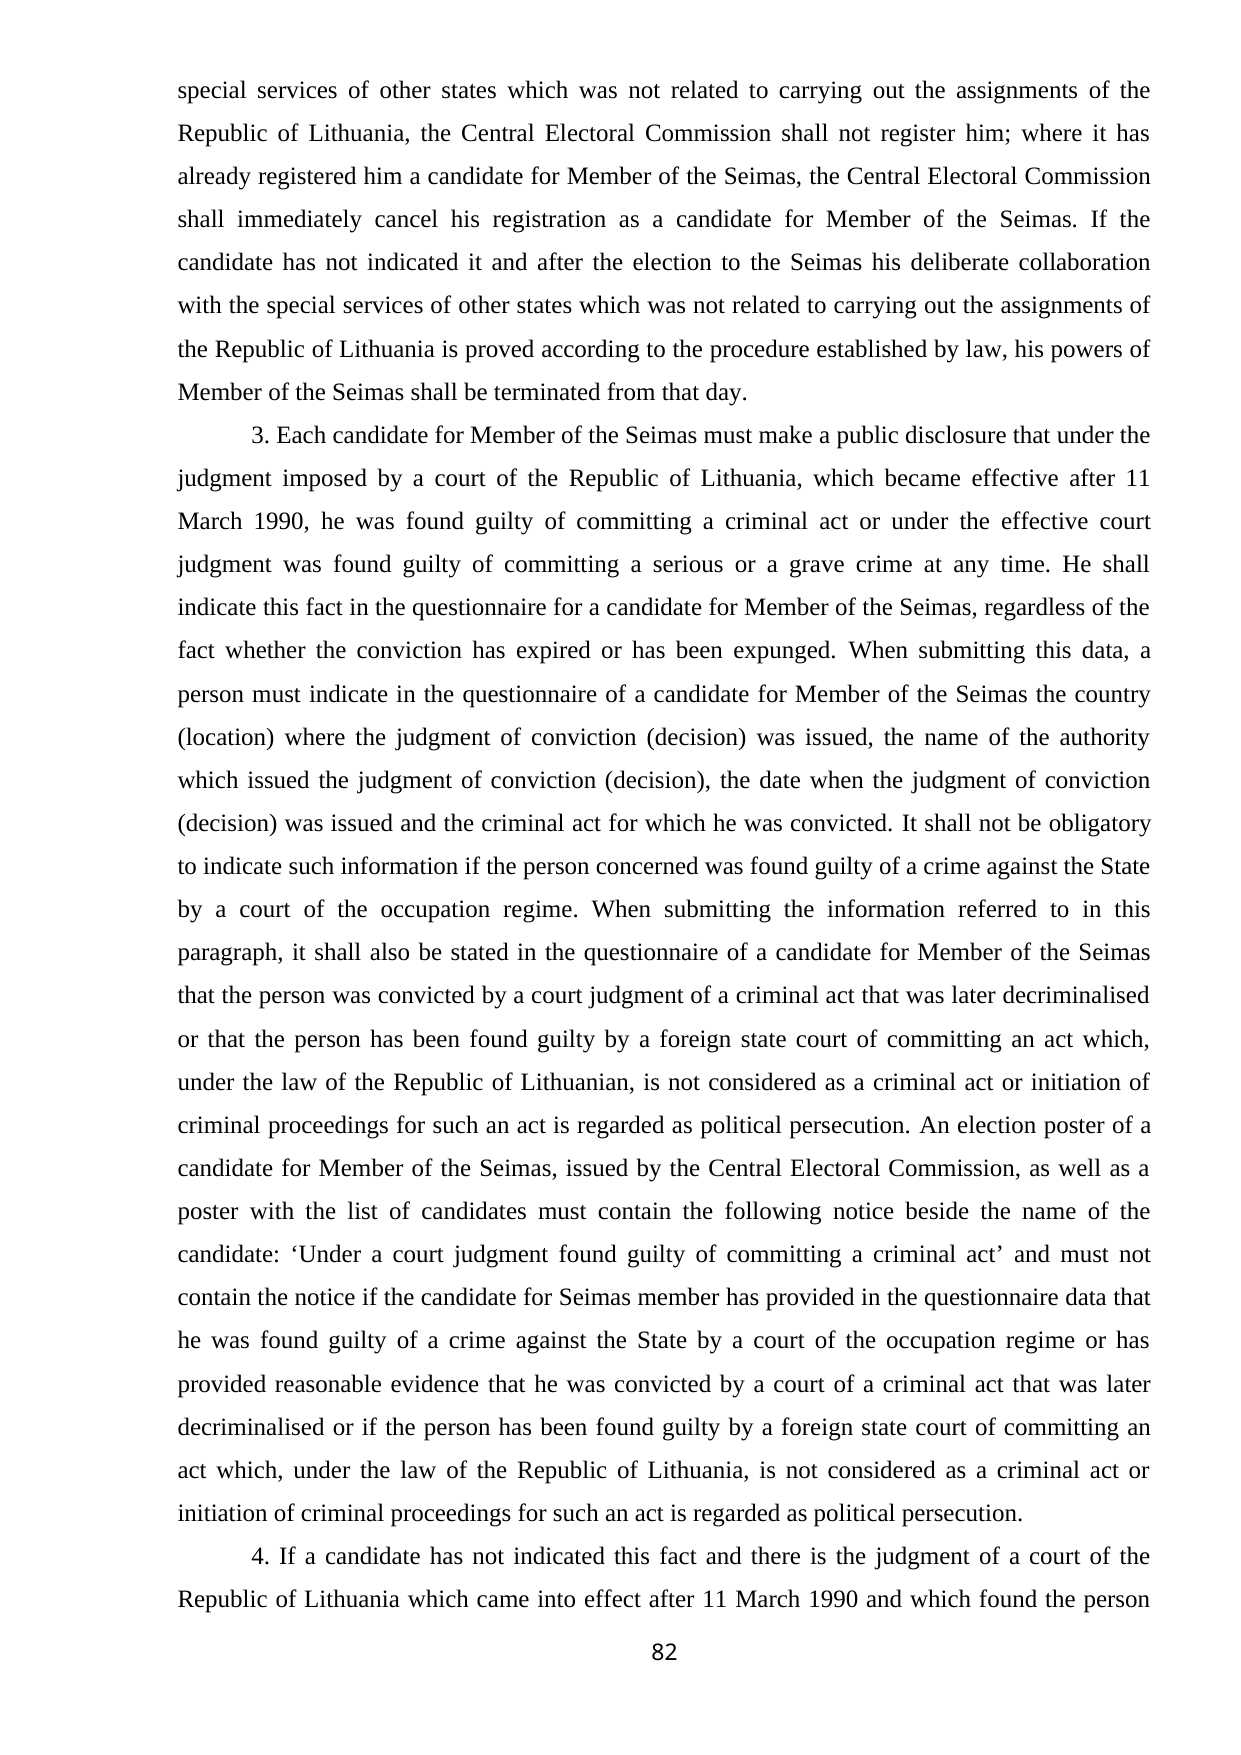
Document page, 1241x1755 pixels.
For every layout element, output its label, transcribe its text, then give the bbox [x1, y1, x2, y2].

text 4. If a candidate has not indicated this fact and there is the judgment of a court of the Republic of Lithuania which came into effect after 11 March 1990 and which found the person [177, 1541, 1152, 1613]
text special services of other states which was not related to carrying out the assignments of the Republic of Lithuania, the Central Electoral Commission shall not register him; where it has already registered him a candidate for Member of the Seimas, the Central Electoral Commission shall immediately cancel his registration as a candidate for Member of the Seimas. If the candidate has not indicated it and after the election to the Seimas his deliberate collaboration with the special services of other states which was not related to carrying out the assignments of the Republic of Lithuania is proved according to the procedure established by law, his powers of Member of the Seimas shall be terminated from that day. [177, 75, 1152, 406]
text 3. Each candidate for Member of the Seimas must make a public disclosure that under the judgment imposed by a court of the Republic of Lithuania, which became effective after 11 March 1990, he was found guilty of committing a criminal act or under the effective court judgment was found guilty of committing a serious or a grave crime at any time. He shall indicate this fact in the questionnaire for a candidate for Member of the Seimas, regardless of the fact whether the conviction has expired or has been expunged. When submitting this data, a person must indicate in the questionnaire of a candidate for Member of the Seimas the country (location) where the judgment of conviction (decision) was issued, the name of the authority which issued the judgment of conviction (decision), the date when the judgment of conviction (decision) was issued and the criminal act for which he was convicted. It shall not be obligatory to indicate such information if the person concerned was found guilty of a crime against the State by a court of the occupation regime. When submitting the information referred to in this paragraph, it shall also be stated in the questionnaire of a candidate for Member of the Seimas that the person was convicted by a court judgment of a criminal act that was later decriminalised or that the person has been found guilty by a foreign state court of committing an act which, under the law of the Republic of Lithuanian, is not considered as a criminal act or initiation of criminal proceedings for such an act is regarded as political persecution. An election poster of a candidate for Member of the Seimas, issued by the Central Electoral Commission, as well as a poster with the list of candidates must contain the following notice beside the name of the candidate: ‘Under a court judgment found guilty of committing a criminal act’ and must not contain the notice if the candidate for Seimas member has provided in the questionnaire data that he was found guilty of a crime against the State by a court of the occupation regime or has provided reasonable evidence that he was convicted by a court of a criminal act that was later decriminalised or if the person has been found guilty by a foreign state court of committing an act which, under the law of the Republic of Lithuania, is not considered as a criminal act or initiation of criminal proceedings for such an act is regarded as political persecution. [177, 420, 1152, 1527]
